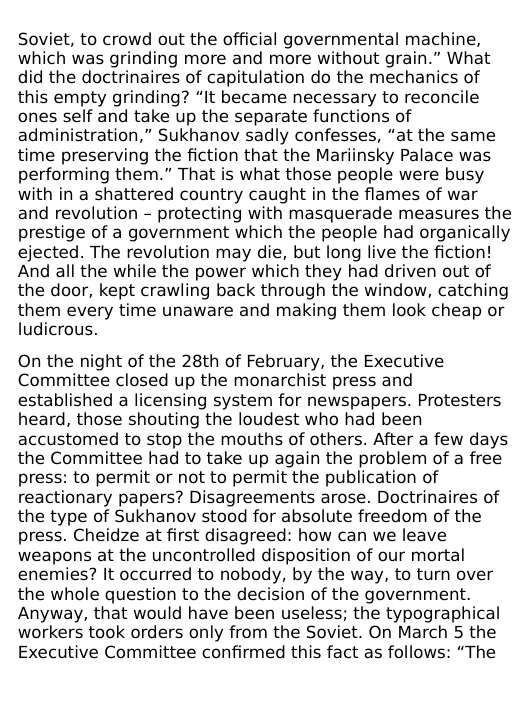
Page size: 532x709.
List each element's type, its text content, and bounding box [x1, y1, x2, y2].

text Soviet, to crowd out the official governmental machine, which was grinding more and more without grain.” What did the doctrinaires of capitulation do the mechanics of this empty grinding? “It became necessary to reconcile ones self and take up the separate functions of administration,” Sukhanov sadly confesses, “at the same time preserving the fiction that the Mariinsky Palace was performing them.” That is what those people were busy with in a shattered country caught in the flames of war and revolution – protecting with masquerade measures the prestige of a government which the people had organically ejected. The revolution may die, but long live the fiction! And all the while the power which they had driven out of the door, kept crawling back through the window, catching them every time unaware and making them look cheap or ludicrous. [18, 29, 514, 339]
text On the night of the 28th of February, the Executive Committee closed up the monarchist press and established a licensing system for newspapers. Protesters heard, those shouting the loudest who had been accustomed to stop the mouths of others. After a few days the Committee had to take up again the problem of a free press: to permit or not to permit the publication of reactionary papers? Disagreements arose. Doctrinaires of the type of Sukhanov stood for absolute freedom of the press. Cheidze at first disagreed: how can we leave weapons at the uncontrolled disposition of our mortal enemies? It occurred to nobody, by the way, to turn over the whole question to the decision of the government. Anyway, that would have been useless; the typographical workers took orders only from the Soviet. On March 5 the Executive Committee confirmed this fact as follows: “The [18, 352, 514, 662]
